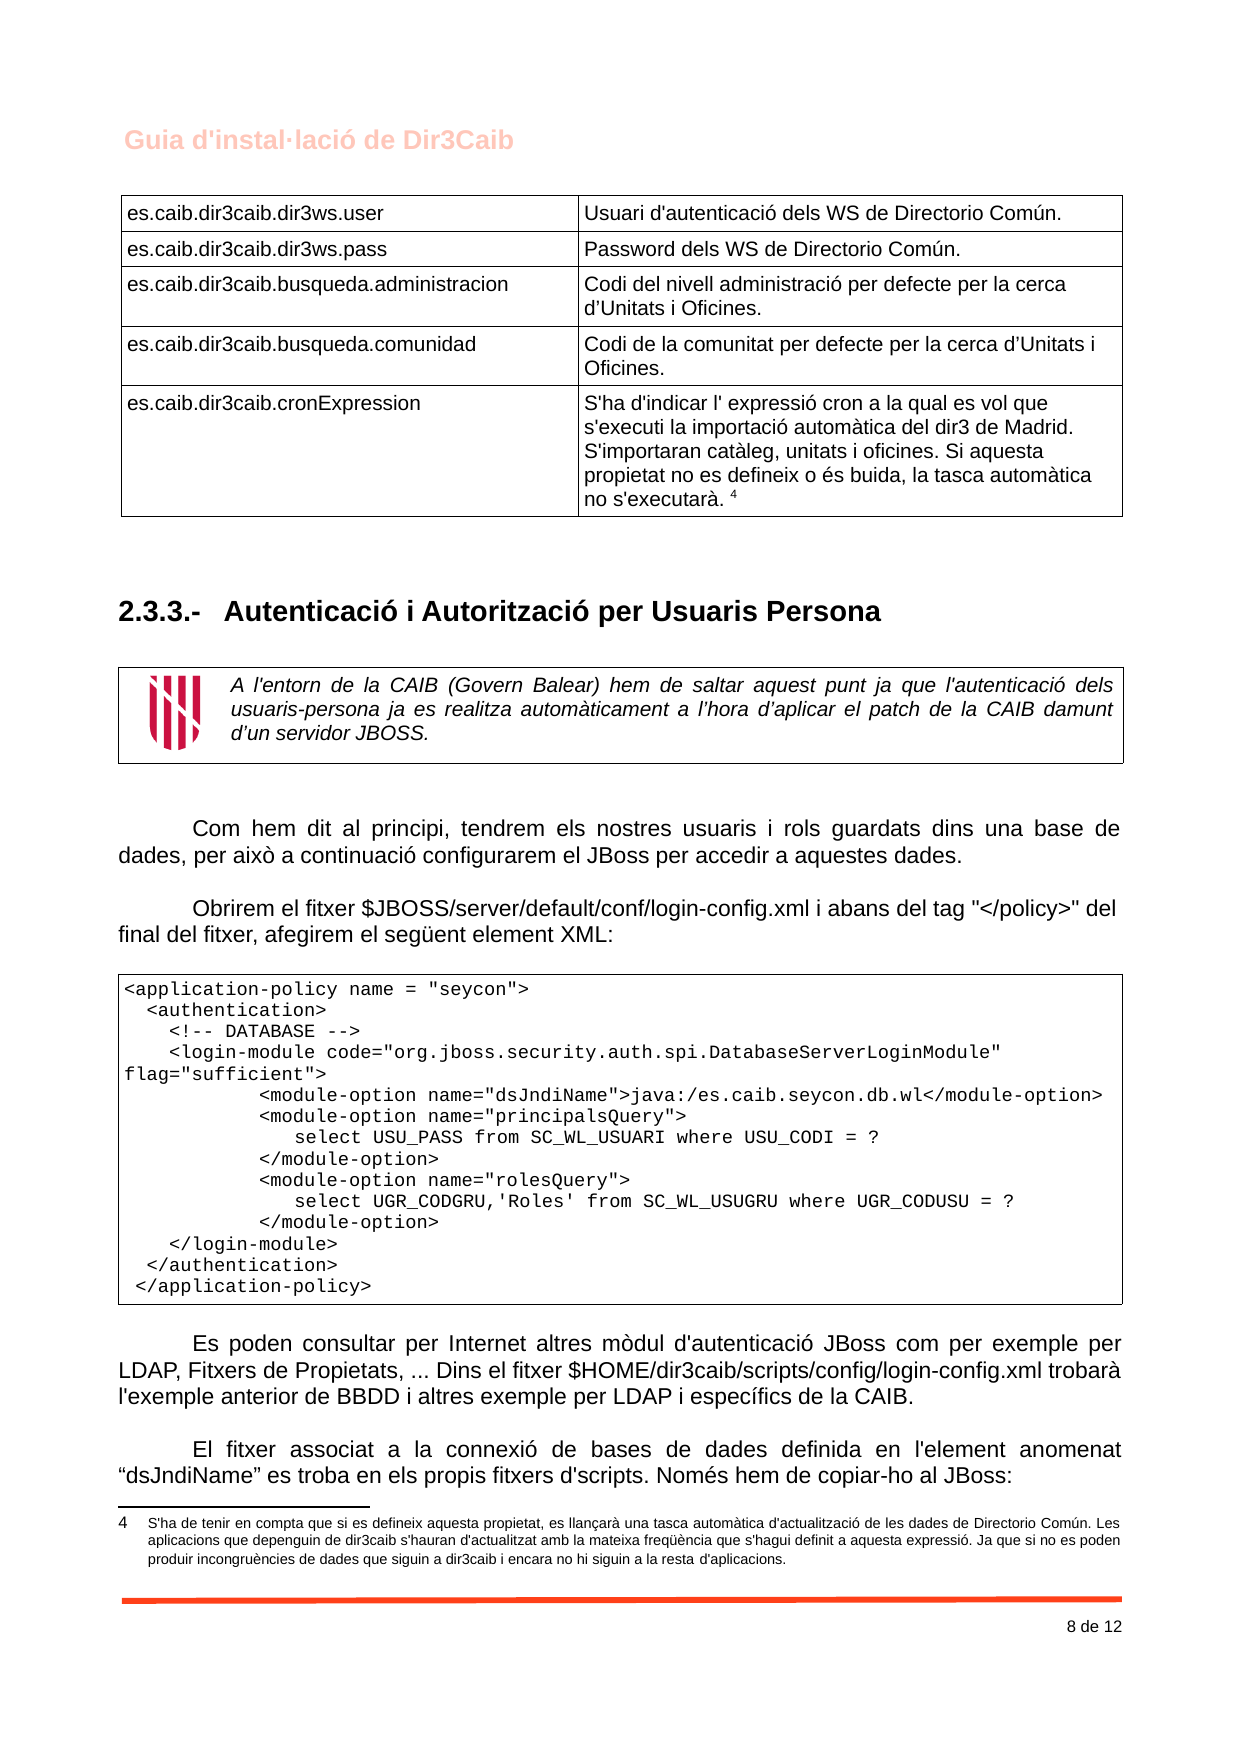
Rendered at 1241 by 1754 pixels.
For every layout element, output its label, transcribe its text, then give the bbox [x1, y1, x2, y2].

table_cell S'ha d'indicar l' expressió cron a la qual es vol que s'executi la importació automàtica del dir3 de Madrid. S'importaran catàleg, unitats i oficines. Si aquesta propietat no es defineix o és buida, la tasca automàtica no s'executarà. [579, 386, 1122, 516]
picture [145, 672, 203, 752]
table_cell es.caib.dir3caib.cronExpression [122, 386, 578, 516]
table_cell es.caib.dir3caib.dir3ws.user [122, 196, 578, 231]
table_cell Codi del nivell administració per defecte per la cerca d’Unitats i Oficines. [579, 267, 1122, 326]
table_cell Password dels WS de Directorio Común. [579, 232, 1122, 266]
table_cell Usuari d'autenticació dels WS de Directorio Común. [579, 196, 1122, 231]
text Com hem dit al principi, tendrem els nostres usuaris i rols guardats dins una base de dades, per això a continuació configurarem el JBoss per accedir a aquestes dades. [118, 815, 1122, 868]
table_cell es.caib.dir3caib.busqueda.comunidad [122, 327, 578, 385]
table_header <application-policy name = "seycon"> <authentication> <!-- DATABASE --> <login-module code="org.jboss.security.auth.spi.DatabaseServerLoginModule" flag="sufficient"> <module-option name="dsJndiName">java:/es.caib.seycon.db.wl</module-option> <module-option name="principalsQuery"> select USU_PASS from SC_WL_USUARI where USU_CODI = ? </module-option> <module-option name="rolesQuery"> select UGR_CODGRU,'Roles' from SC_WL_USUGRU where UGR_CODUSU = ? </module-option> </login-module> </authentication> </application-policy> [119, 975, 1122, 1304]
table_cell Codi de la comunitat per defecte per la cerca d’Unitats i Oficines. [579, 327, 1122, 385]
text Obrirem el fitxer $JBOSS/server/default/conf/login-config.xml i abans del tag "</policy>" del final del fitxer, afegirem el següent element XML: [118, 894, 1122, 947]
subtitle Autenticació i Autorització per Usuaris Persona [118, 594, 1122, 628]
table_header A l'entorn de la CAIB (Govern Balear) hem de saltar aquest punt ja que l'autenticació dels usuaris-persona ja es realitza automàticament a l’hora d’aplicar el patch de la CAIB damunt d’un servidor JBOSS. [225, 668, 1123, 763]
table_cell es.caib.dir3caib.busqueda.administracion [122, 267, 578, 326]
text El fitxer associat a la connexió de bases de dades definida en l'element anomenat “dsJndiName” es troba en els propis fitxers d'scripts. Només hem de copiar-ho al JBoss: [118, 1436, 1122, 1488]
text Es poden consultar per Internet altres mòdul d'autenticació JBoss com per exemple per LDAP, Fitxers de Propietats, ... Dins el fitxer $HOME/dir3caib/scripts/config/login-config.xml trobarà l'exemple anterior de BBDD i altres exemple per LDAP i específics de la CAIB. [118, 1330, 1122, 1409]
table_cell es.caib.dir3caib.dir3ws.pass [122, 232, 578, 266]
table_header [119, 668, 225, 763]
